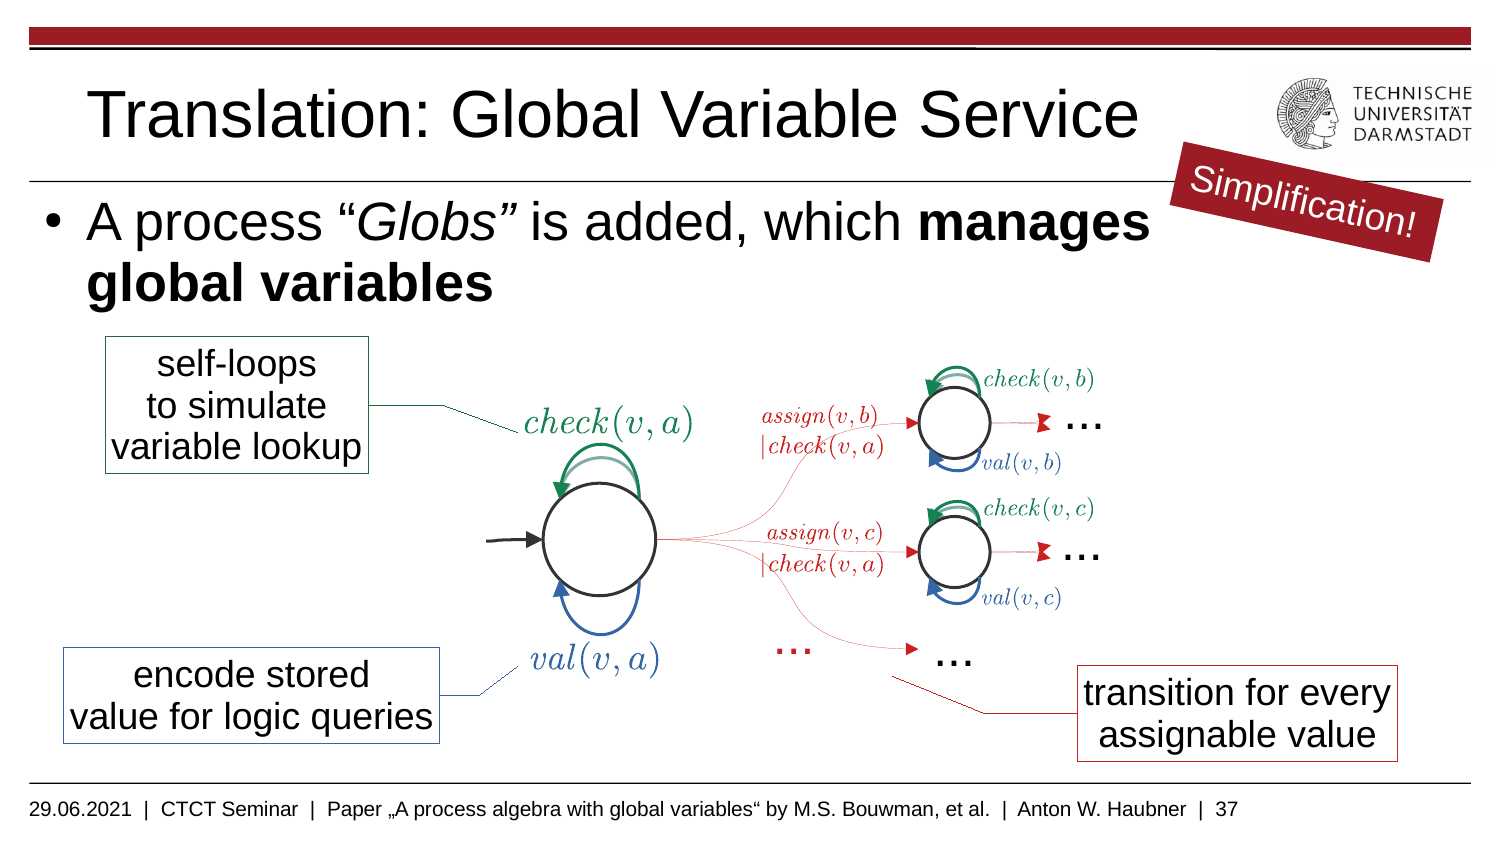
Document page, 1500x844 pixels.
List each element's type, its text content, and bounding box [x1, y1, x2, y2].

text_box [870, 404, 877, 429]
text_box [580, 641, 590, 679]
text_box [576, 416, 590, 434]
text_box [649, 641, 659, 679]
text_box [626, 416, 643, 434]
text_box [876, 434, 883, 460]
text_box [769, 442, 779, 454]
text_box [1029, 498, 1040, 516]
text_box [1021, 594, 1032, 605]
text_box [1008, 504, 1028, 516]
text_box [982, 594, 992, 605]
text_box [561, 416, 575, 434]
text_box [838, 442, 850, 454]
text_box [774, 412, 783, 424]
text_box [982, 459, 992, 470]
text_box [1044, 453, 1054, 470]
list A process “Globs” is added, which manages global variables [29, 191, 1154, 313]
text_box [614, 665, 619, 677]
text_box [524, 416, 539, 434]
text_box [1021, 459, 1032, 470]
text_box [1087, 496, 1093, 508]
text_box [762, 412, 773, 424]
text_box [629, 652, 647, 670]
text_box [841, 528, 853, 540]
text_box [783, 412, 793, 424]
text_box [836, 412, 847, 424]
text_box [1005, 453, 1011, 470]
text_box [540, 407, 558, 434]
text_box [815, 435, 826, 454]
text_box [1077, 369, 1085, 377]
text_box [1044, 594, 1054, 605]
text_box [1054, 451, 1061, 476]
text_box [780, 553, 792, 572]
text_box [984, 375, 994, 387]
text_box [779, 435, 792, 454]
text_box [769, 560, 779, 572]
text_box ... [758, 602, 830, 673]
title Translation: Global Variable Service [29, 63, 1199, 167]
text_box [614, 405, 623, 443]
text_box [830, 552, 837, 578]
text_box [1013, 451, 1020, 476]
text_box [1087, 367, 1093, 377]
text_box [789, 528, 798, 540]
text_box [647, 429, 653, 441]
text_box [993, 594, 1004, 605]
text_box [865, 528, 875, 540]
text_box [794, 560, 814, 572]
text_box [1013, 586, 1020, 611]
text_box ... [918, 613, 991, 685]
text_box [863, 560, 875, 572]
text_box [994, 498, 1007, 516]
text_box [767, 528, 778, 540]
text_box [830, 434, 836, 460]
text_box [1043, 367, 1050, 392]
text_box encode stored value for logic queries [63, 647, 440, 744]
text_box [592, 652, 610, 670]
text_box [838, 560, 850, 572]
text_box [860, 406, 870, 424]
text_box [530, 652, 547, 670]
text_box transition for every assignable value [1077, 665, 1398, 762]
text_box [592, 407, 609, 434]
text_box [1008, 375, 1028, 387]
text_box [793, 442, 803, 454]
text_box [833, 521, 840, 546]
text_box [794, 412, 801, 424]
text_box [1043, 496, 1050, 518]
text_box [1005, 588, 1011, 605]
text_box [862, 442, 875, 454]
picture [1255, 65, 1490, 162]
text_box [662, 416, 680, 434]
text_box [1054, 586, 1061, 611]
text_box Simplification! [1169, 141, 1444, 263]
text_box [779, 528, 788, 540]
text_box [804, 442, 814, 454]
text_box [815, 553, 826, 572]
text_box self-loops to simulate variable lookup [105, 336, 369, 474]
text_box ... [1048, 377, 1121, 448]
text_box [875, 521, 882, 546]
text_box [805, 528, 830, 545]
text_box [682, 405, 692, 443]
text_box [548, 652, 565, 670]
text_box [876, 552, 883, 578]
text_box [984, 504, 994, 516]
text_box [1029, 369, 1040, 387]
text_box [799, 528, 806, 540]
text_box ... [1046, 508, 1118, 579]
text_box [828, 404, 835, 429]
text_box [567, 643, 576, 670]
text_box [993, 459, 1004, 470]
text_box [994, 369, 1007, 387]
text_box [800, 412, 825, 428]
